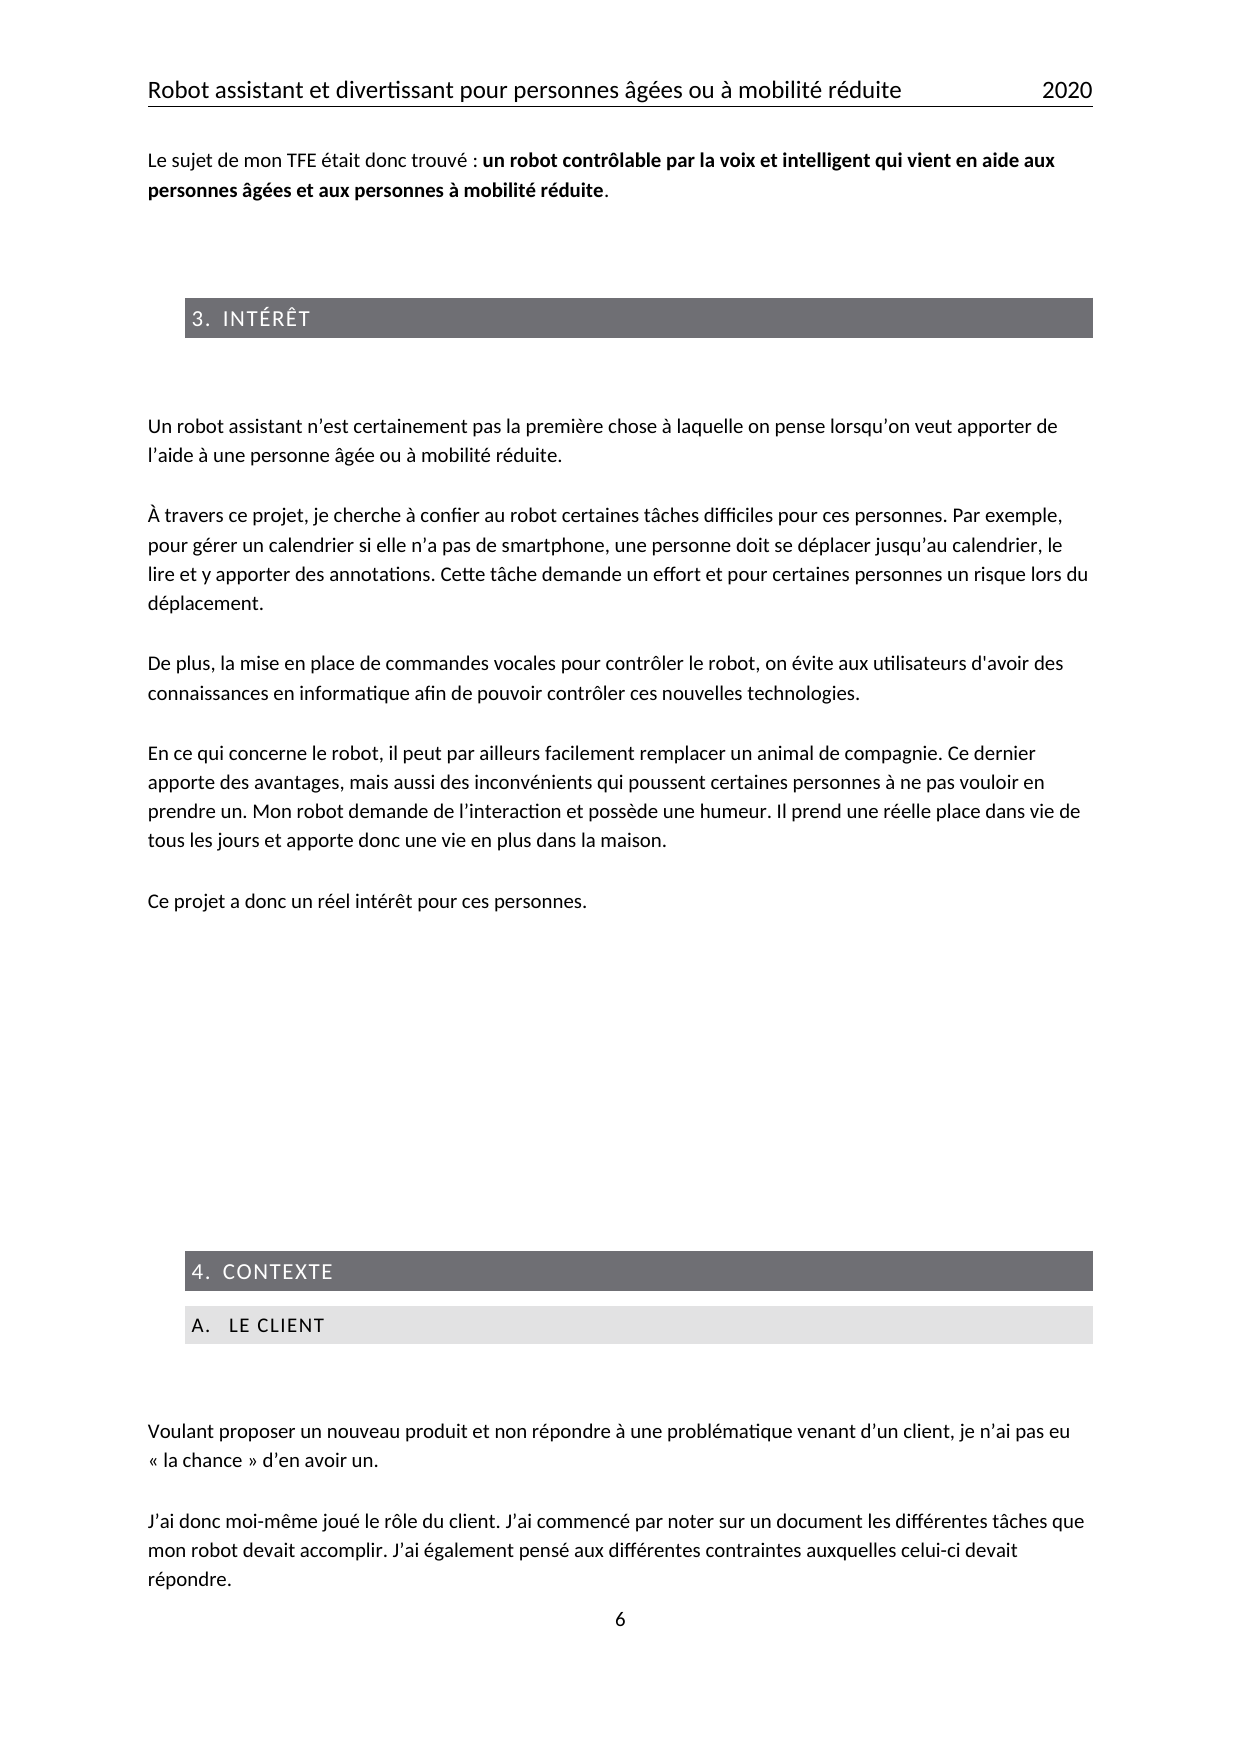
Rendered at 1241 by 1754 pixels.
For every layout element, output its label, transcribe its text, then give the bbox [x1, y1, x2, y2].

text En ce qui concerne le robot, il peut par ailleurs facilement remplacer un animal de compagnie. Ce dernier apporte des avantages, mais aussi des inconvénients qui poussent certaines personnes à ne pas vouloir en prendre un. Mon robot demande de l’interaction et possède une humeur. Il prend une réelle place dans vie de tous les jours et apporte donc une vie en plus dans la maison. [148, 740, 1093, 853]
text Un robot assistant n’est certainement pas la première chose à laquelle on pense lorsqu’on veut apporter de l’aide à une personne âgée ou à mobilité réduite. [148, 413, 1093, 468]
list Intérêt [191, 304, 1086, 332]
text Ce projet a donc un réel intérêt pour ces personnes. [148, 888, 1093, 913]
text Le sujet de mon TFE était donc trouvé : un robot contrôlable par la voix et intelligent qui vient en aide aux personnes âgées et aux personnes à mobilité réduite. [148, 148, 1093, 202]
list Le client [191, 1312, 1086, 1337]
text À travers ce projet, je cherche à confier au robot certaines tâches difficiles pour ces personnes. Par exemple, pour gérer un calendrier si elle n’a pas de smartphone, une personne doit se déplacer jusqu’au calendrier, le lire et y apporter des annotations. Cette tâche demande un effort et pour certaines personnes un risque lors du déplacement. [148, 503, 1093, 616]
text De plus, la mise en place de commandes vocales pour contrôler le robot, on évite aux utilisateurs d'avoir des connaissances en informatique afin de pouvoir contrôler ces nouvelles technologies. [148, 651, 1093, 705]
text Voulant proposer un nouveau produit et non répondre à une problématique venant d’un client, je n’ai pas eu « la chance » d’en avoir un. [148, 1418, 1093, 1473]
text J’ai donc moi-même joué le rôle du client. J’ai commencé par noter sur un document les différentes tâches que mon robot devait accomplir. J’ai également pensé aux différentes contraintes auxquelles celui-ci devait répondre. [148, 1508, 1093, 1592]
list Contexte [191, 1257, 1086, 1285]
